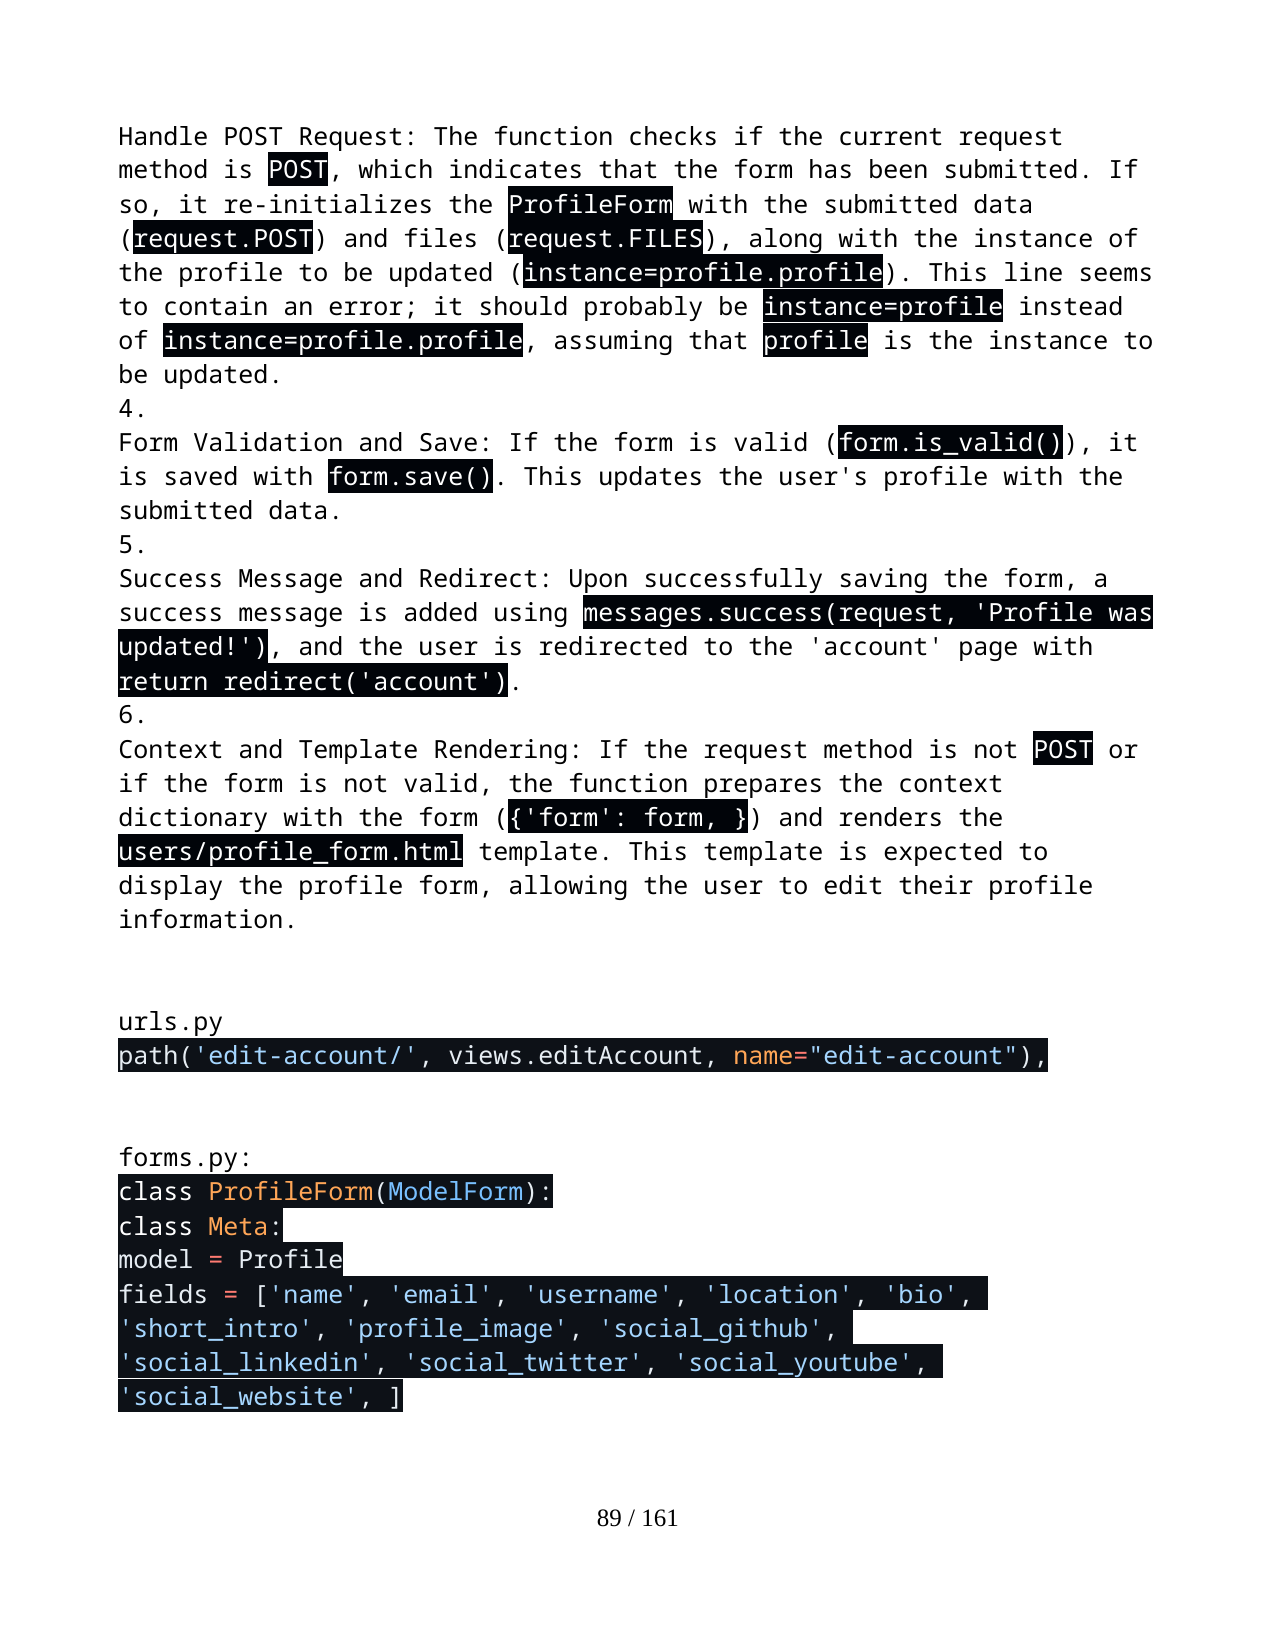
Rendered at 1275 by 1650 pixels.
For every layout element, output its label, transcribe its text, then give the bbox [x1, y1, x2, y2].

text forms.py: [118, 1140, 1157, 1174]
text class Meta: [118, 1208, 1157, 1242]
text Handle POST Request: The function checks if the current request method is POST, which indicates that the form has been submitted. If so, it re-initializes the ProfileForm with the submitted data (request.POST) and files (request.FILES), along with the instance of the profile to be updated (instance=profile.profile). This line seems to contain an error; it should probably be instance=profile instead of instance=profile.profile, assuming that profile is the instance to be updated. [118, 118, 1157, 391]
text path('edit-account/', views.editAccount, name="edit-account"), [118, 1038, 1157, 1072]
text 'short_intro', 'profile_image', 'social_github', [118, 1310, 1157, 1344]
text 'social_website', ] [118, 1378, 1157, 1412]
text model = Profile [118, 1242, 1157, 1276]
text urls.py [118, 1004, 1157, 1038]
text 4. [118, 391, 1146, 425]
text class ProfileForm(ModelForm): [118, 1174, 1157, 1208]
text 6. [118, 697, 1146, 731]
text fields = ['name', 'email', 'username', 'location', 'bio', [118, 1276, 1157, 1310]
text Success Message and Redirect: Upon successfully saving the form, a success message is added using messages.success(request, 'Profile was updated!'), and the user is redirected to the 'account' page with return redirect('account'). [118, 561, 1157, 697]
text Form Validation and Save: If the form is valid (form.is_valid()), it is saved with form.save(). This updates the user's profile with the submitted data. [118, 425, 1157, 527]
text Context and Template Rendering: If the request method is not POST or if the form is not valid, the function prepares the context dictionary with the form ({'form': form, }) and renders the users/profile_form.html template. This template is expected to display the profile form, allowing the user to edit their profile information. [118, 731, 1157, 936]
text 5. [118, 527, 1146, 561]
text 'social_linkedin', 'social_twitter', 'social_youtube', [118, 1344, 1157, 1378]
